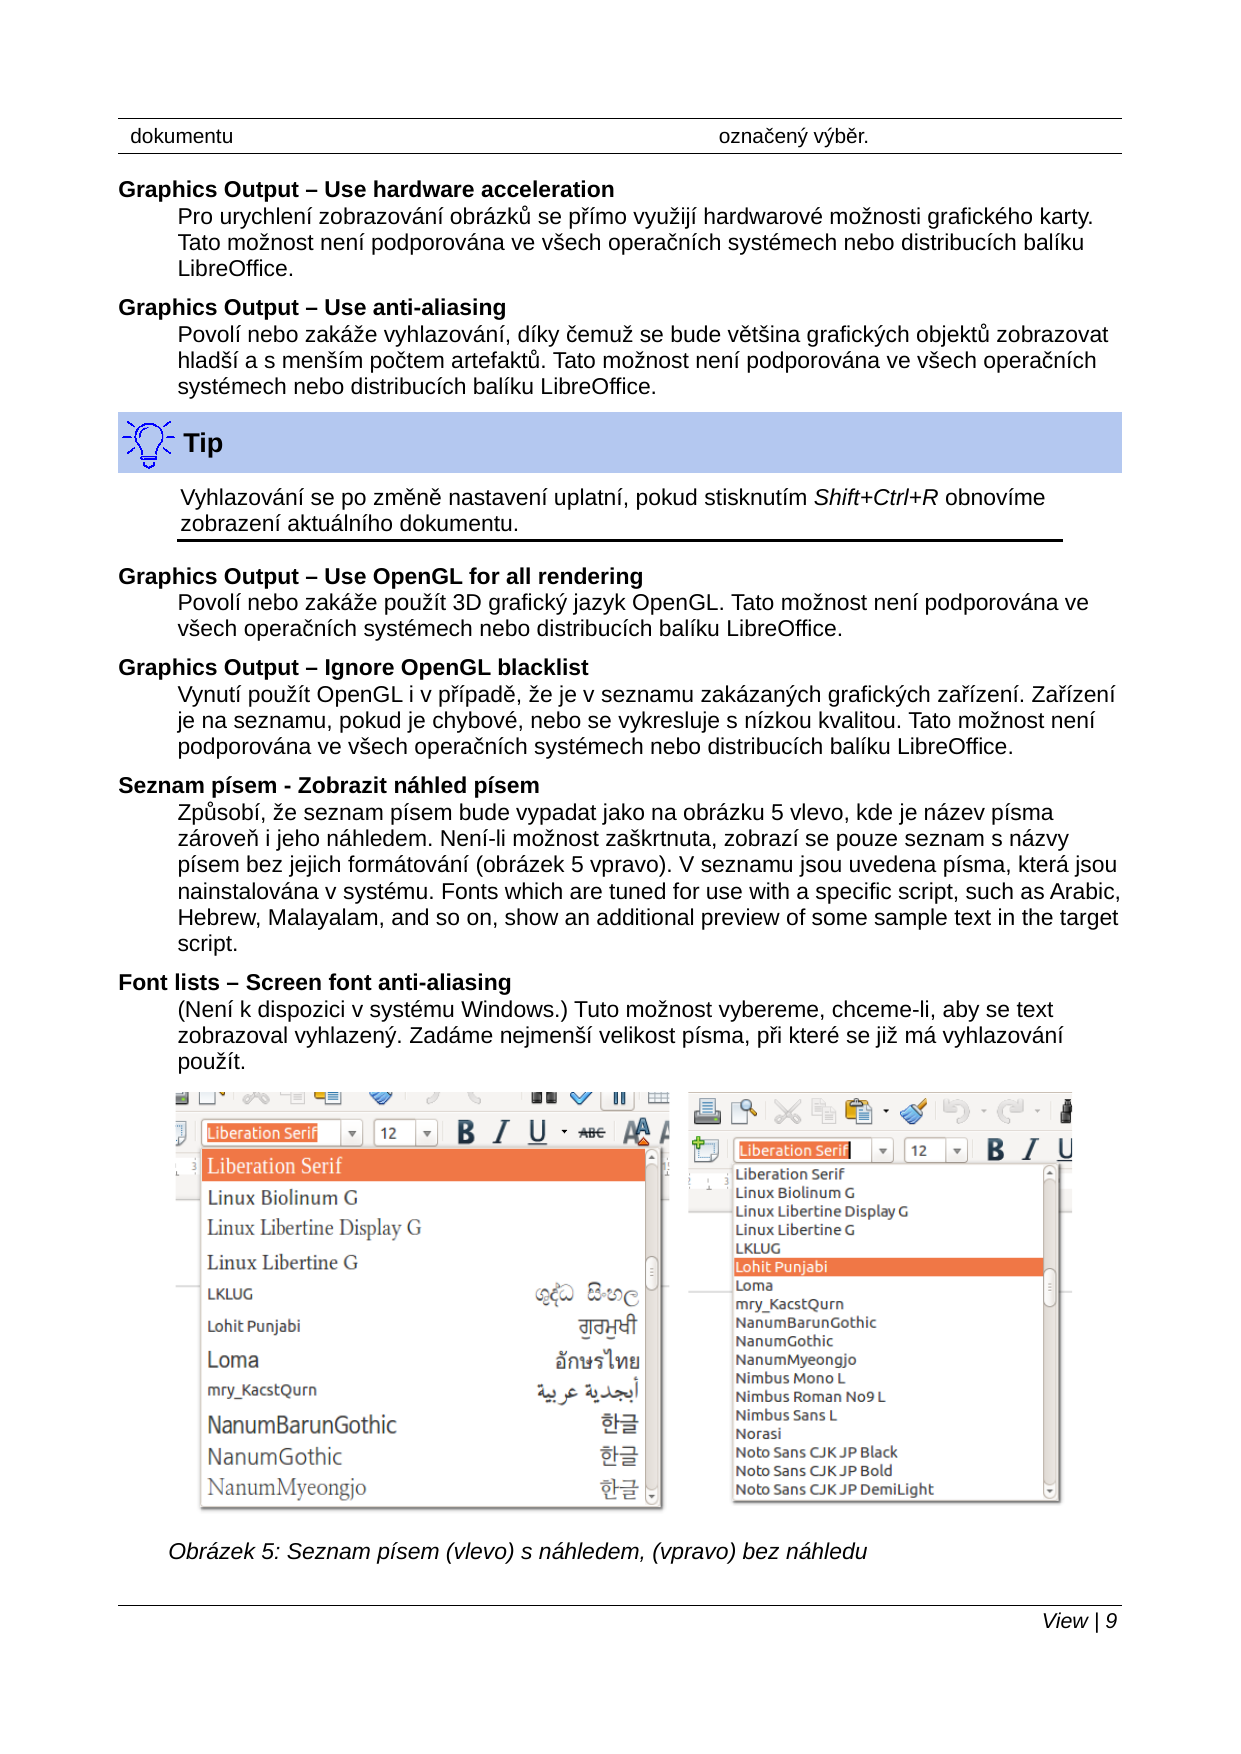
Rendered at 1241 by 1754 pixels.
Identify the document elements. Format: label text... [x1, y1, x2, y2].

picture [119, 413, 179, 473]
text Seznam písem - Zobrazit náhled písem [118, 772, 1122, 798]
picture [688, 1092, 1073, 1506]
text Graphics Output – Use anti-aliasing [118, 294, 1122, 321]
text Graphics Output – Use hardware acceleration [118, 176, 1122, 203]
table_header [683, 1087, 1078, 1532]
text Graphics Output – Use OpenGL for all rendering [118, 563, 1122, 589]
text Způsobí, že seznam písem bude vypadat jako na obrázku 5 vlevo, kde je název písma zároveň i jeho náhledem. Není-li možnost zaškrtnuta, zobrazí se pouze seznam s názvy písem bez jejich formátování (obrázek 5 vpravo). V seznamu jsou uvedena písma, která jsou nainstalována v systému. Fonts which are tuned for use with a specific script, such as Arabic, Hebrew, Malayalam, and so on, show an additional preview of some sample text in the target script. [177, 798, 1122, 957]
picture [175, 1092, 670, 1515]
text Font lists – Screen font anti-aliasing [118, 969, 1122, 996]
table_cell označený výběr. [707, 119, 1122, 153]
text Vyhlazování se po změně nastavení uplatní, pokud stisknutím Shift+Ctrl+R obnovíme zobrazení aktuálního dokumentu. [177, 481, 1063, 539]
text (Není k dispozici v systému Windows.) Tuto možnost vybereme, chceme-li, aby se text zobrazoval vyhlazený. Zadáme nejmenší velikost písma, při které se již má vyhlazování použít. [177, 996, 1122, 1074]
text Vynutí použít OpenGL i v případě, že je v seznamu zakázaných grafických zařízení. Zařízení je na seznamu, pokud je chybové, nebo se vykresluje s nízkou kvalitou. Tato možnost není podporována ve všech operačních systémech nebo distribucích balíku LibreOffice. [177, 681, 1122, 760]
text Povolí nebo zakáže použít 3D grafický jazyk OpenGL. Tato možnost není podporována ve všech operačních systémech nebo distribucích balíku LibreOffice. [177, 589, 1122, 642]
text Povolí nebo zakáže vyhlazování, díky čemuž se bude většina grafických objektů zobrazovat hladší a s menším počtem artefaktů. Tato možnost není podporována ve všech operačních systémech nebo distribucích balíku LibreOffice. [177, 321, 1122, 400]
subtitle Tip [118, 412, 1122, 473]
table_cell dokumentu [118, 119, 368, 153]
table_cell Obrázek 5: Seznam písem (vlevo) s náhledem, (vpravo) bez náhledu [163, 1532, 1078, 1570]
text Graphics Output – Ignore OpenGL blacklist [118, 654, 1122, 681]
text Pro urychlení zobrazování obrázků se přímo využijí hardwarové možnosti grafického karty. Tato možnost není podporována ve všech operačních systémech nebo distribucích balíku LibreOffice. [177, 203, 1122, 282]
table_header [163, 1087, 682, 1532]
table_cell [369, 119, 707, 153]
